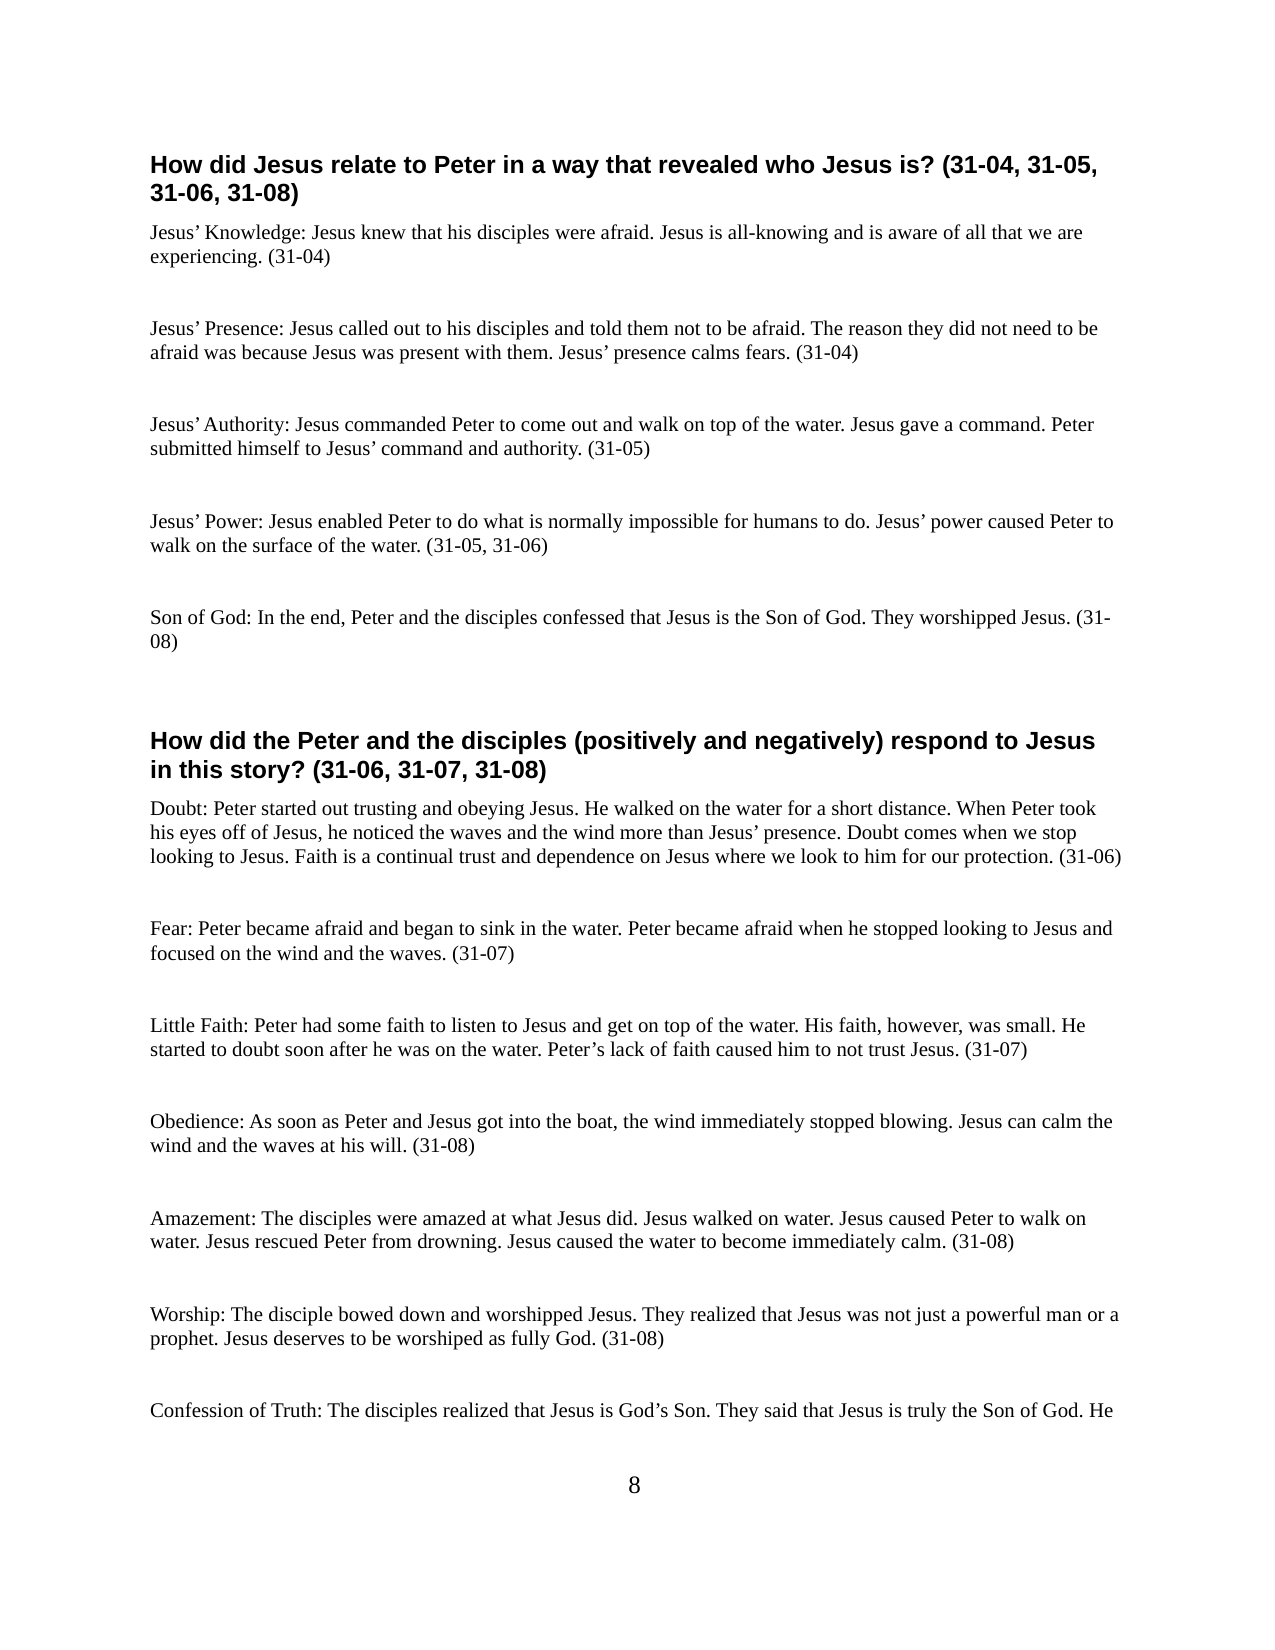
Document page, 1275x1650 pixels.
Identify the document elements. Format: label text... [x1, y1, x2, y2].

text Fear: Peter became afraid and began to sink in the water. Peter became afraid when he stopped looking to Jesus and focused on the wind and the waves. (31-07) [150, 916, 1125, 964]
text Jesus’ Authority: Jesus commanded Peter to come out and walk on top of the water. Jesus gave a command. Peter submitted himself to Jesus’ command and authority. (31-05) [150, 412, 1125, 460]
text Jesus’ Presence: Jesus called out to his disciples and told them not to be afraid. The reason they did not need to be afraid was because Jesus was present with them. Jesus’ presence calms fears. (31-04) [150, 316, 1125, 364]
text Little Faith: Peter had some faith to listen to Jesus and get on top of the water. His faith, however, was small. He started to doubt soon after he was on the water. Peter’s lack of faith caused him to not trust Jesus. (31-07) [150, 1013, 1125, 1061]
subtitle How did Jesus relate to Peter in a way that revealed who Jesus is? (31-04, 31-05, 31-06, 31-08) [150, 150, 1125, 207]
text Obedience: As soon as Peter and Jesus got into the boat, the wind immediately stopped blowing. Jesus can calm the wind and the waves at his will. (31-08) [150, 1109, 1125, 1157]
text Worship: The disciple bowed down and worshipped Jesus. They realized that Jesus was not just a powerful man or a prophet. Jesus deserves to be worshiped as fully God. (31-08) [150, 1302, 1125, 1350]
text Doubt: Peter started out trusting and obeying Jesus. He walked on the water for a short distance. When Peter took his eyes off of Jesus, he noticed the waves and the wind more than Jesus’ presence. Doubt comes when we stop looking to Jesus. Faith is a continual trust and dependence on Jesus where we look to him for our protection. (31-06) [150, 796, 1125, 868]
text Amazement: The disciples were amazed at what Jesus did. Jesus walked on water. Jesus caused Peter to walk on water. Jesus rescued Peter from drowning. Jesus caused the water to become immediately calm. (31-08) [150, 1205, 1125, 1253]
text Jesus’ Knowledge: Jesus knew that his disciples were afraid. Jesus is all-knowing and is aware of all that we are experiencing. (31-04) [150, 219, 1125, 268]
text Son of God: In the end, Peter and the disciples confessed that Jesus is the Son of God. They worshipped Jesus. (31-08) [150, 605, 1125, 653]
text Jesus’ Power: Jesus enabled Peter to do what is normally impossible for humans to do. Jesus’ power caused Peter to walk on the surface of the water. (31-05, 31-06) [150, 509, 1125, 557]
subtitle How did the Peter and the disciples (positively and negatively) respond to Jesus in this story? (31-06, 31-07, 31-08) [150, 726, 1125, 783]
text Confession of Truth: The disciples realized that Jesus is God’s Son. They said that Jesus is truly the Son of God. He [150, 1398, 1125, 1422]
